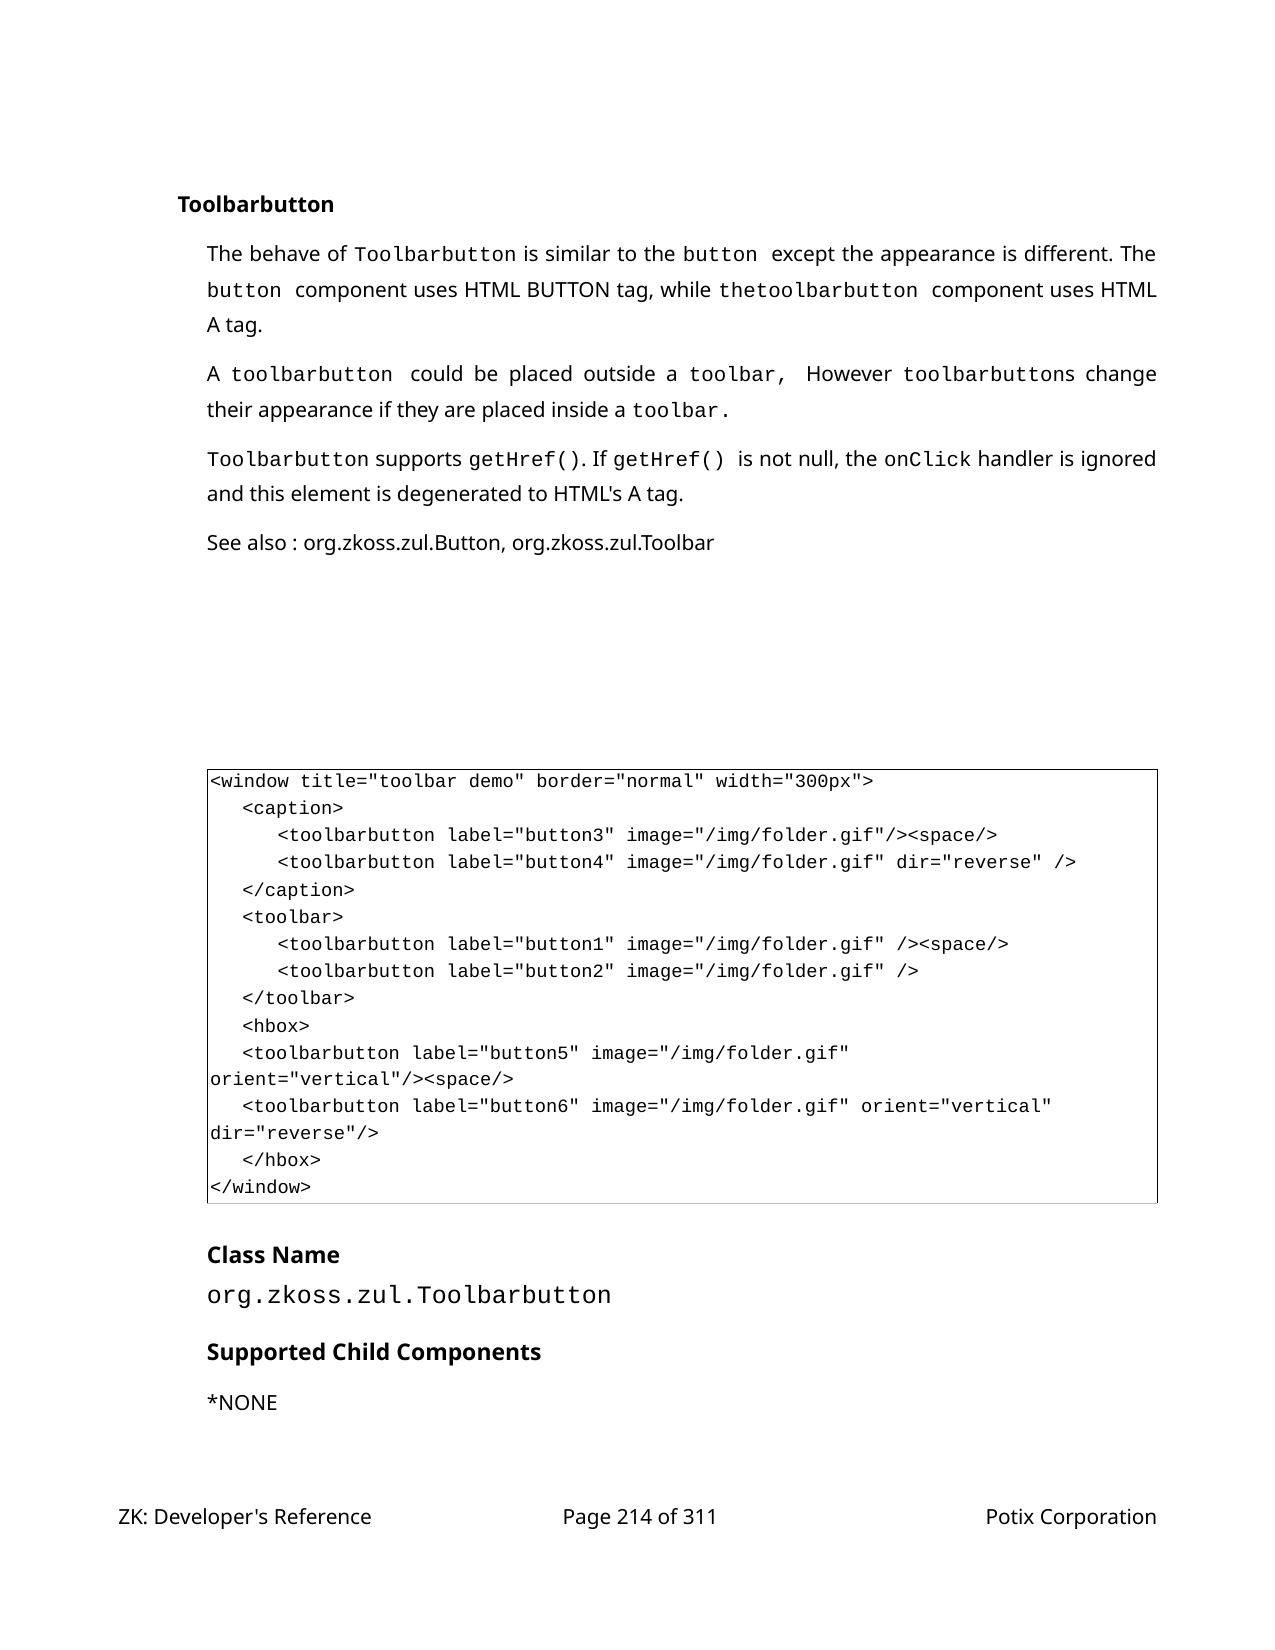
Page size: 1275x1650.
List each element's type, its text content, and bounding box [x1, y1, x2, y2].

text <toolbarbutton label="button5" image="/img/folder.gif" orient="vertical"/><space/> [208, 1041, 1157, 1091]
text <caption> [208, 796, 1157, 820]
text <toolbar> [208, 905, 1157, 929]
text </hbox> [208, 1148, 1157, 1172]
subtitle Supported Child Components [207, 1336, 1157, 1367]
text <window title="toolbar demo" border="normal" width="300px"> [208, 770, 1157, 793]
text </toolbar> [208, 986, 1157, 1011]
text The behave of Toolbarbutton is similar to the button except the appearance is different. The button component uses HTML BUTTON tag, while thetoolbarbutton component uses HTML A tag. [207, 239, 1157, 339]
text </window> [208, 1175, 1157, 1203]
text </caption> [208, 877, 1157, 902]
text org.zkoss.zul.Toolbarbutton [207, 1283, 1157, 1311]
text <toolbarbutton label="button2" image="/img/folder.gif" /> [208, 959, 1157, 983]
subtitle Class Name [207, 1239, 1157, 1271]
text <toolbarbutton label="button3" image="/img/folder.gif"/><space/> [208, 823, 1157, 847]
text <toolbarbutton label="button6" image="/img/folder.gif" orient="vertical" dir="reverse"/> [208, 1094, 1157, 1145]
subtitle Toolbarbutton [177, 189, 1157, 219]
text A toolbarbutton could be placed outside a toolbar, However toolbarbuttons change their appearance if they are placed inside a toolbar. [207, 359, 1157, 423]
text Toolbarbutton supports getHref(). If getHref() is not null, the onClick handler is ignored and this element is degenerated to HTML's A tag. [207, 444, 1157, 508]
text <toolbarbutton label="button4" image="/img/folder.gif" dir="reverse" /> [208, 850, 1157, 874]
text <toolbarbutton label="button1" image="/img/folder.gif" /><space/> [208, 932, 1157, 956]
text *NONE [207, 1388, 1157, 1416]
text <hbox> [208, 1013, 1157, 1038]
text See also : org.zkoss.zul.Button, org.zkoss.zul.Toolbar [207, 528, 1157, 557]
